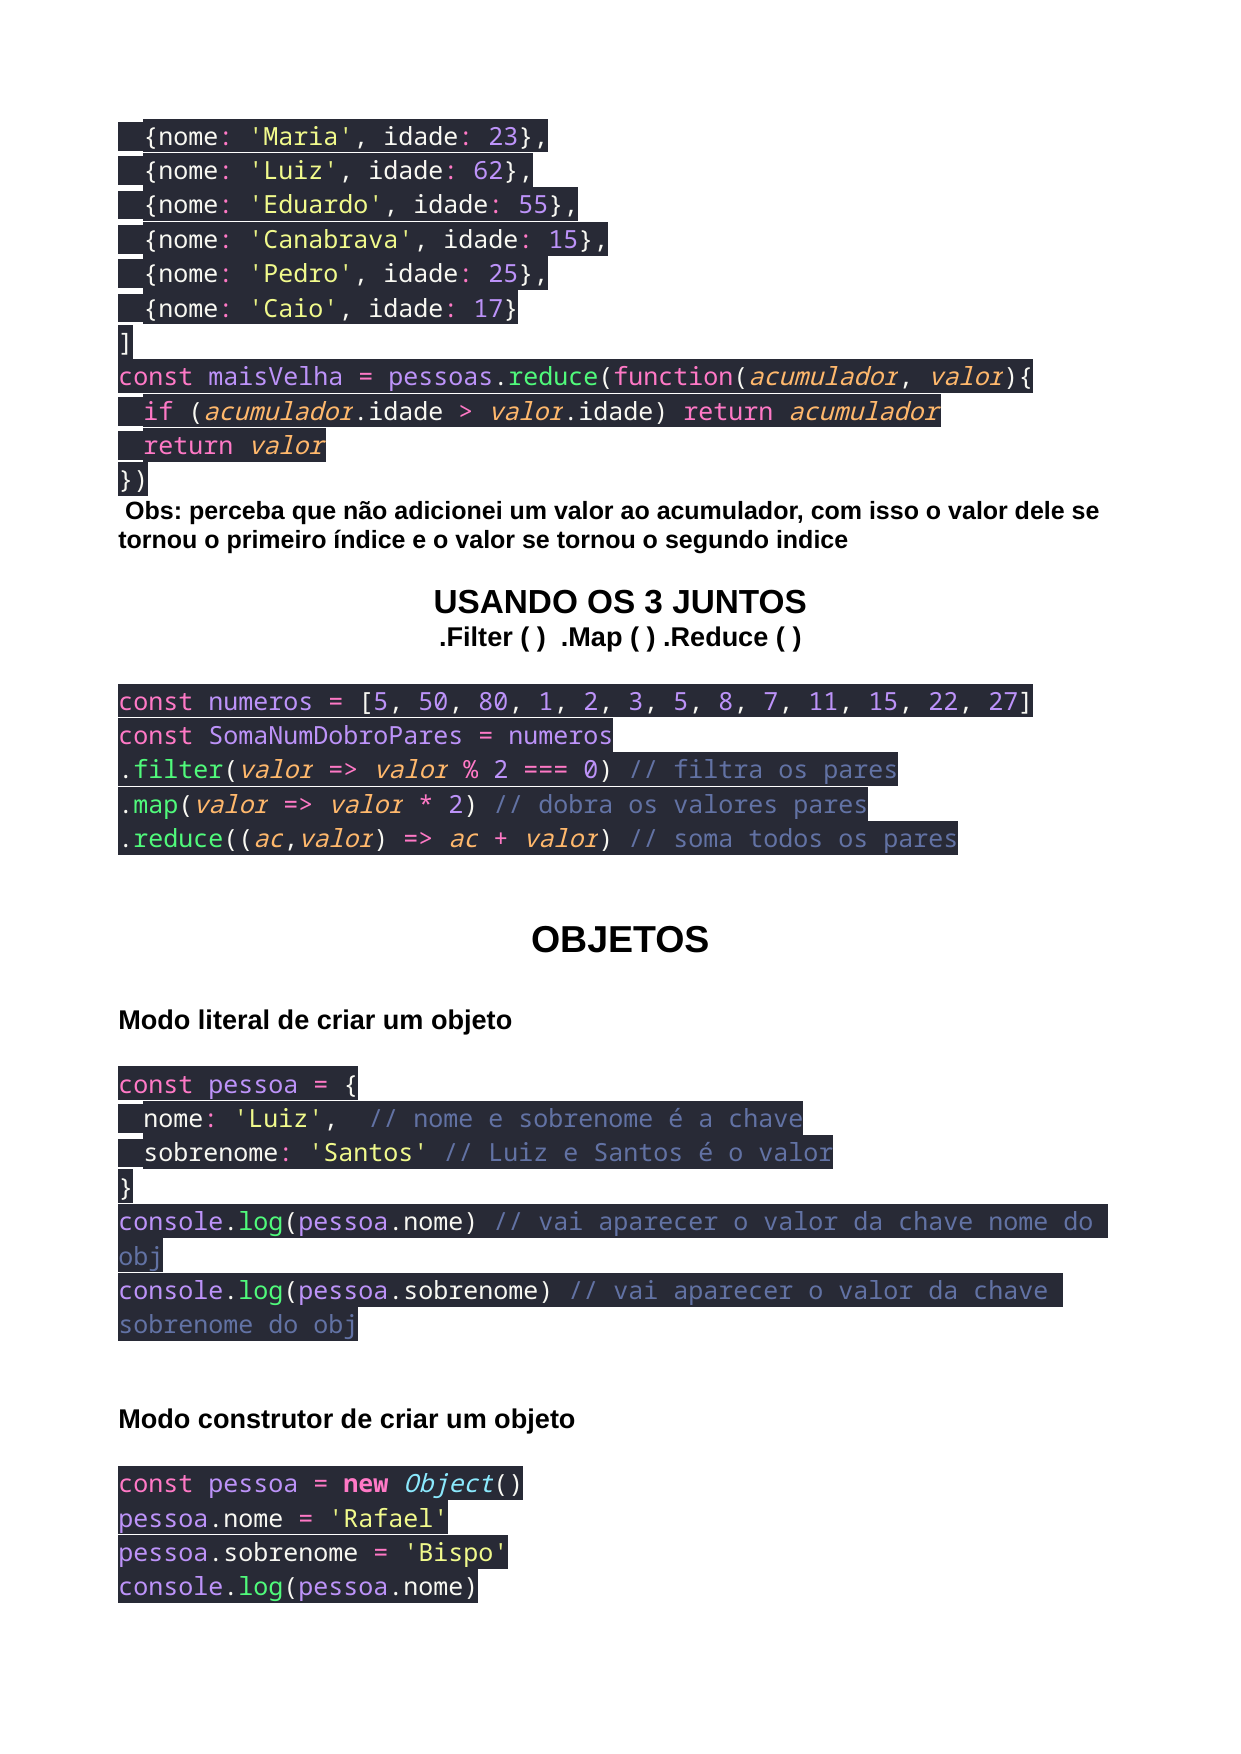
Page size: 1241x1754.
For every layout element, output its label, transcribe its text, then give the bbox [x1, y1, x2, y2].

text Obs: perceba que não adicionei um valor ao acumulador, com isso o valor dele se tornou o primeiro índice e o valor se tornou o segundo indice [118, 496, 1122, 554]
text {nome: 'Canabrava', idade: 15}, [118, 221, 1122, 256]
text console.log(pessoa.sobrenome) // vai aparecer o valor da chave sobrenome do obj [118, 1272, 1122, 1341]
text console.log(pessoa.nome) [118, 1569, 1122, 1603]
text .Filter ( ) .Map ( ) .Reduce ( ) [118, 621, 1122, 652]
text const maisVelha = pessoas.reduce(function(acumulador, valor){ [118, 359, 1122, 393]
text {nome: 'Maria', idade: 23}, [118, 118, 1122, 152]
text {nome: 'Caio', idade: 17} [118, 290, 1122, 324]
text const pessoa = { [118, 1066, 1122, 1100]
text const pessoa = new Object() [118, 1466, 1122, 1500]
text {nome: 'Eduardo', idade: 55}, [118, 187, 1122, 221]
text return valor [118, 427, 1122, 462]
text .reduce((ac,valor) => ac + valor) // soma todos os pares [118, 821, 1122, 855]
text .map(valor => valor * 2) // dobra os valores pares [118, 786, 1122, 821]
text } [118, 1169, 1122, 1203]
text Modo literal de criar um objeto [118, 1004, 1122, 1035]
text const numeros = [5, 50, 80, 1, 2, 3, 5, 8, 7, 11, 15, 22, 27] [118, 683, 1122, 717]
text console.log(pessoa.nome) // vai aparecer o valor da chave nome do obj [118, 1203, 1122, 1272]
text }) [118, 462, 1122, 496]
text .filter(valor => valor % 2 === 0) // filtra os pares [118, 752, 1122, 786]
text Modo construtor de criar um objeto [118, 1403, 1122, 1435]
text if (acumulador.idade > valor.idade) return acumulador [118, 393, 1122, 427]
text {nome: 'Luiz', idade: 62}, [118, 152, 1122, 187]
text ] [118, 324, 1122, 359]
text USANDO OS 3 JUNTOS [118, 582, 1122, 621]
text {nome: 'Pedro', idade: 25}, [118, 256, 1122, 290]
text const SomaNumDobroPares = numeros [118, 717, 1122, 752]
text OBJETOS [118, 917, 1122, 961]
text pessoa.sobrenome = 'Bispo' [118, 1534, 1122, 1569]
text sobrenome: 'Santos' // Luiz e Santos é o valor [118, 1135, 1122, 1169]
text nome: 'Luiz', // nome e sobrenome é a chave [118, 1100, 1122, 1135]
text pessoa.nome = 'Rafael' [118, 1500, 1122, 1534]
